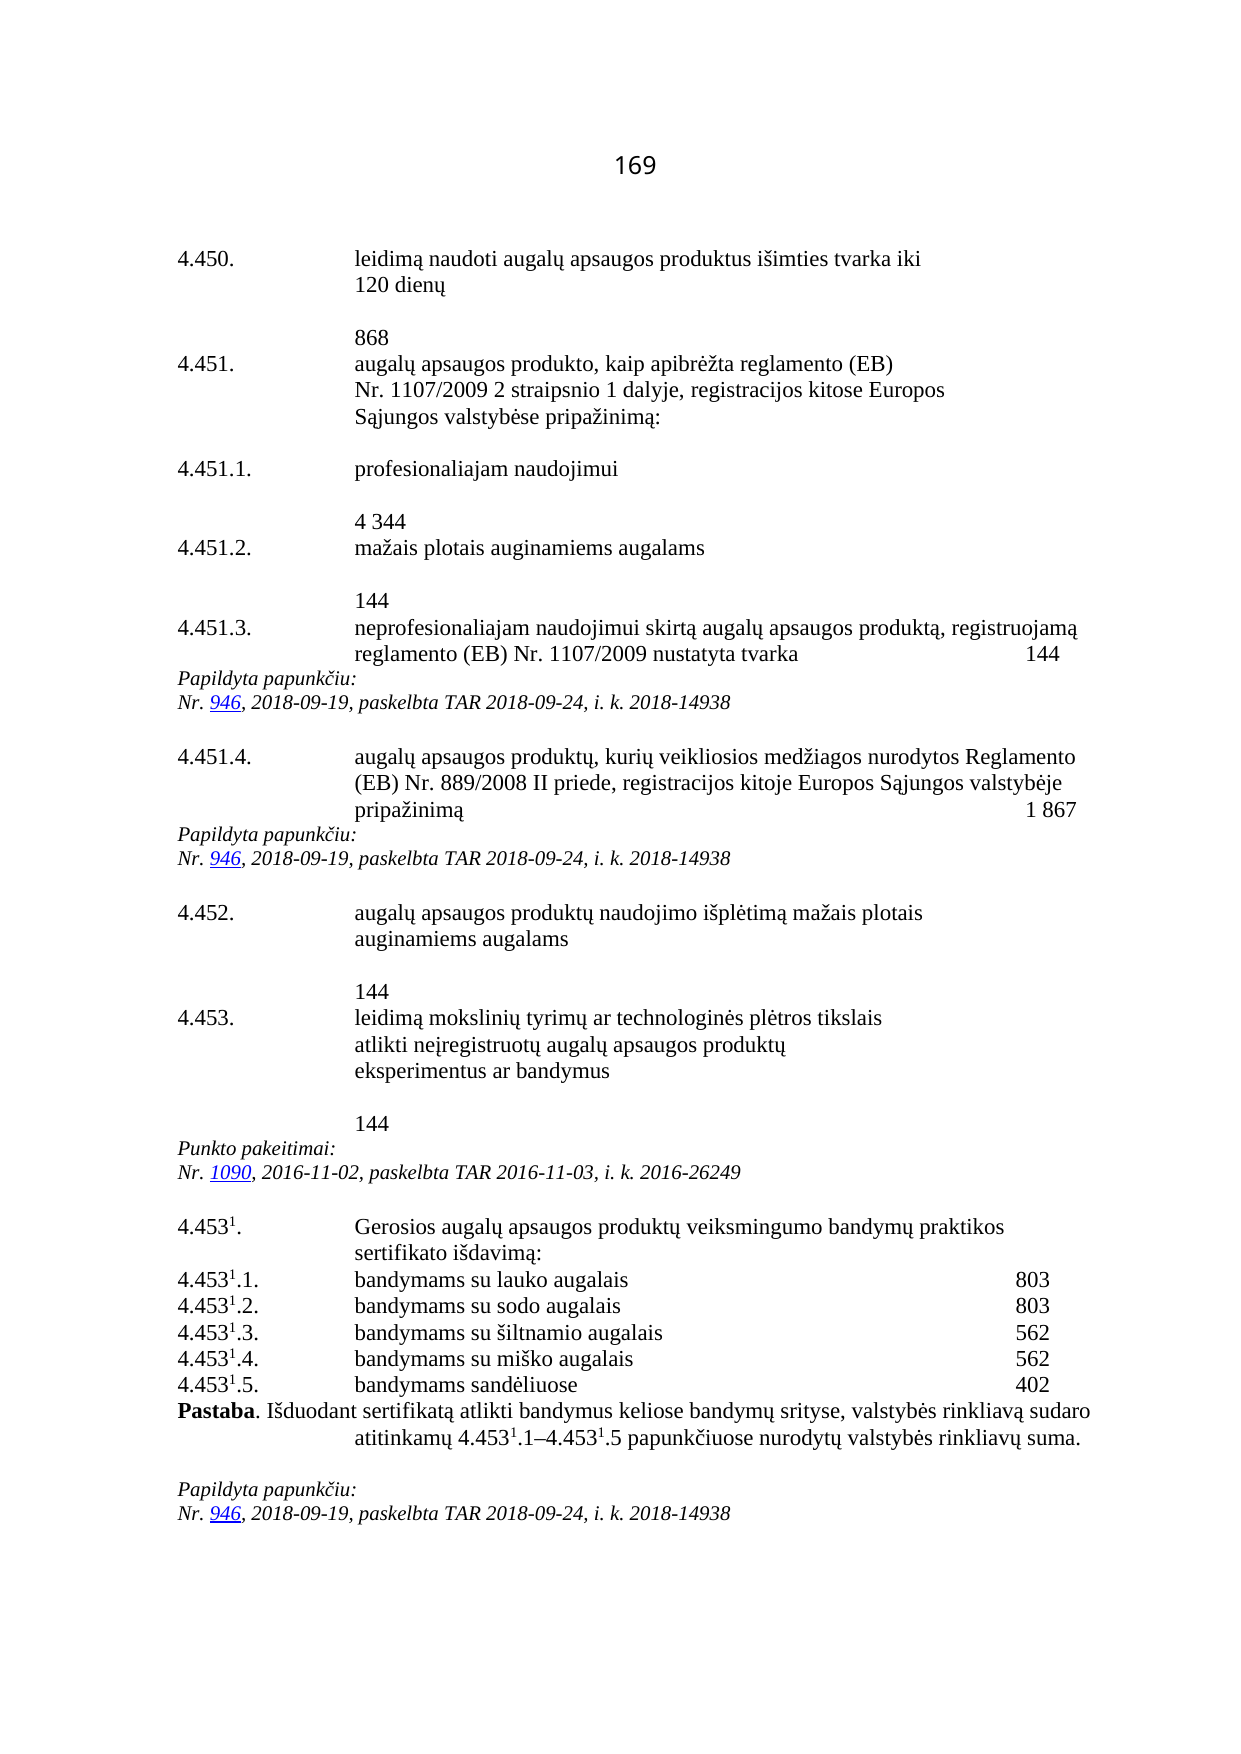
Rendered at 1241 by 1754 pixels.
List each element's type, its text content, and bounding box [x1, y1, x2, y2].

text Pastaba. Išduodant sertifikatą atlikti bandymus keliose bandymų srityse, valstybės rinkliavą sudaro atitinkamų 4.4531.1–4.4531.5 papunkčiuose nurodytų valstybės rinkliavų suma. [177, 1398, 1093, 1477]
text 4.450. leidimą naudoti augalų apsaugos produktus išimties tvarka iki [177, 244, 945, 271]
text Papildyta papunkčiu: [177, 822, 1093, 846]
text 4.451.1. profesionaliajam naudojimui 4 344 [177, 455, 945, 534]
text 4.4531.3. bandymams su šiltnamio augalais 562 [177, 1318, 1093, 1345]
text 4.4531.4. bandymams su miško augalais 562 [177, 1345, 1093, 1371]
text 120 dienų 868 [354, 271, 945, 350]
text 4.4531.2. bandymams su sodo augalais 803 [177, 1292, 1093, 1318]
text 4.4531.5. bandymams sandėliuose 402 [177, 1371, 1093, 1398]
text Nr. 946, 2018-09-19, paskelbta TAR 2018-09-24, i. k. 2018-14938 [177, 690, 1093, 714]
text Nr. 1090, 2016-11-02, paskelbta TAR 2016-11-03, i. k. 2016-26249 [177, 1160, 1093, 1184]
text 4.451.4. augalų apsaugos produktų, kurių veikliosios medžiagos nurodytos Reglamento (EB) Nr. 889/2008 II priede, registracijos kitoje Europos Sąjungos valstybėje pripažinimą 1 867 [177, 743, 1093, 822]
text 4.453. leidimą mokslinių tyrimų ar technologinės plėtros tikslais [177, 1004, 945, 1031]
text 4.451. augalų apsaugos produkto, kaip apibrėžta reglamento (EB) [177, 350, 945, 376]
text eksperimentus ar bandymus 144 [354, 1057, 945, 1136]
text 4.452. augalų apsaugos produktų naudojimo išplėtimą mažais plotais [177, 899, 945, 925]
text Papildyta papunkčiu: [177, 666, 1093, 690]
text Papildyta papunkčiu: [177, 1477, 1093, 1501]
text Nr. 946, 2018-09-19, paskelbta TAR 2018-09-24, i. k. 2018-14938 [177, 1501, 1093, 1525]
text Nr. 946, 2018-09-19, paskelbta TAR 2018-09-24, i. k. 2018-14938 [177, 846, 1093, 870]
text Sąjungos valstybėse pripažinimą: [354, 403, 945, 455]
text 4.4531.1. bandymams su lauko augalais 803 [177, 1266, 1093, 1292]
text 4.451.3. neprofesionaliajam naudojimui skirtą augalų apsaugos produktą, registruojamą reglamento (EB) Nr. 1107/2009 nustatyta tvarka 144 [177, 613, 1093, 666]
text 4.451.2. mažais plotais auginamiems augalams 144 [177, 534, 945, 613]
text Nr. 1107/2009 2 straipsnio 1 dalyje, registracijos kitose Europos [354, 376, 945, 403]
text 4.4531. Gerosios augalų apsaugos produktų veiksmingumo bandymų praktikos sertifikato išdavimą: [177, 1213, 1093, 1266]
text atlikti neįregistruotų augalų apsaugos produktų [354, 1031, 945, 1057]
text auginamiems augalams 144 [354, 925, 945, 1004]
text Punkto pakeitimai: [177, 1136, 1093, 1160]
